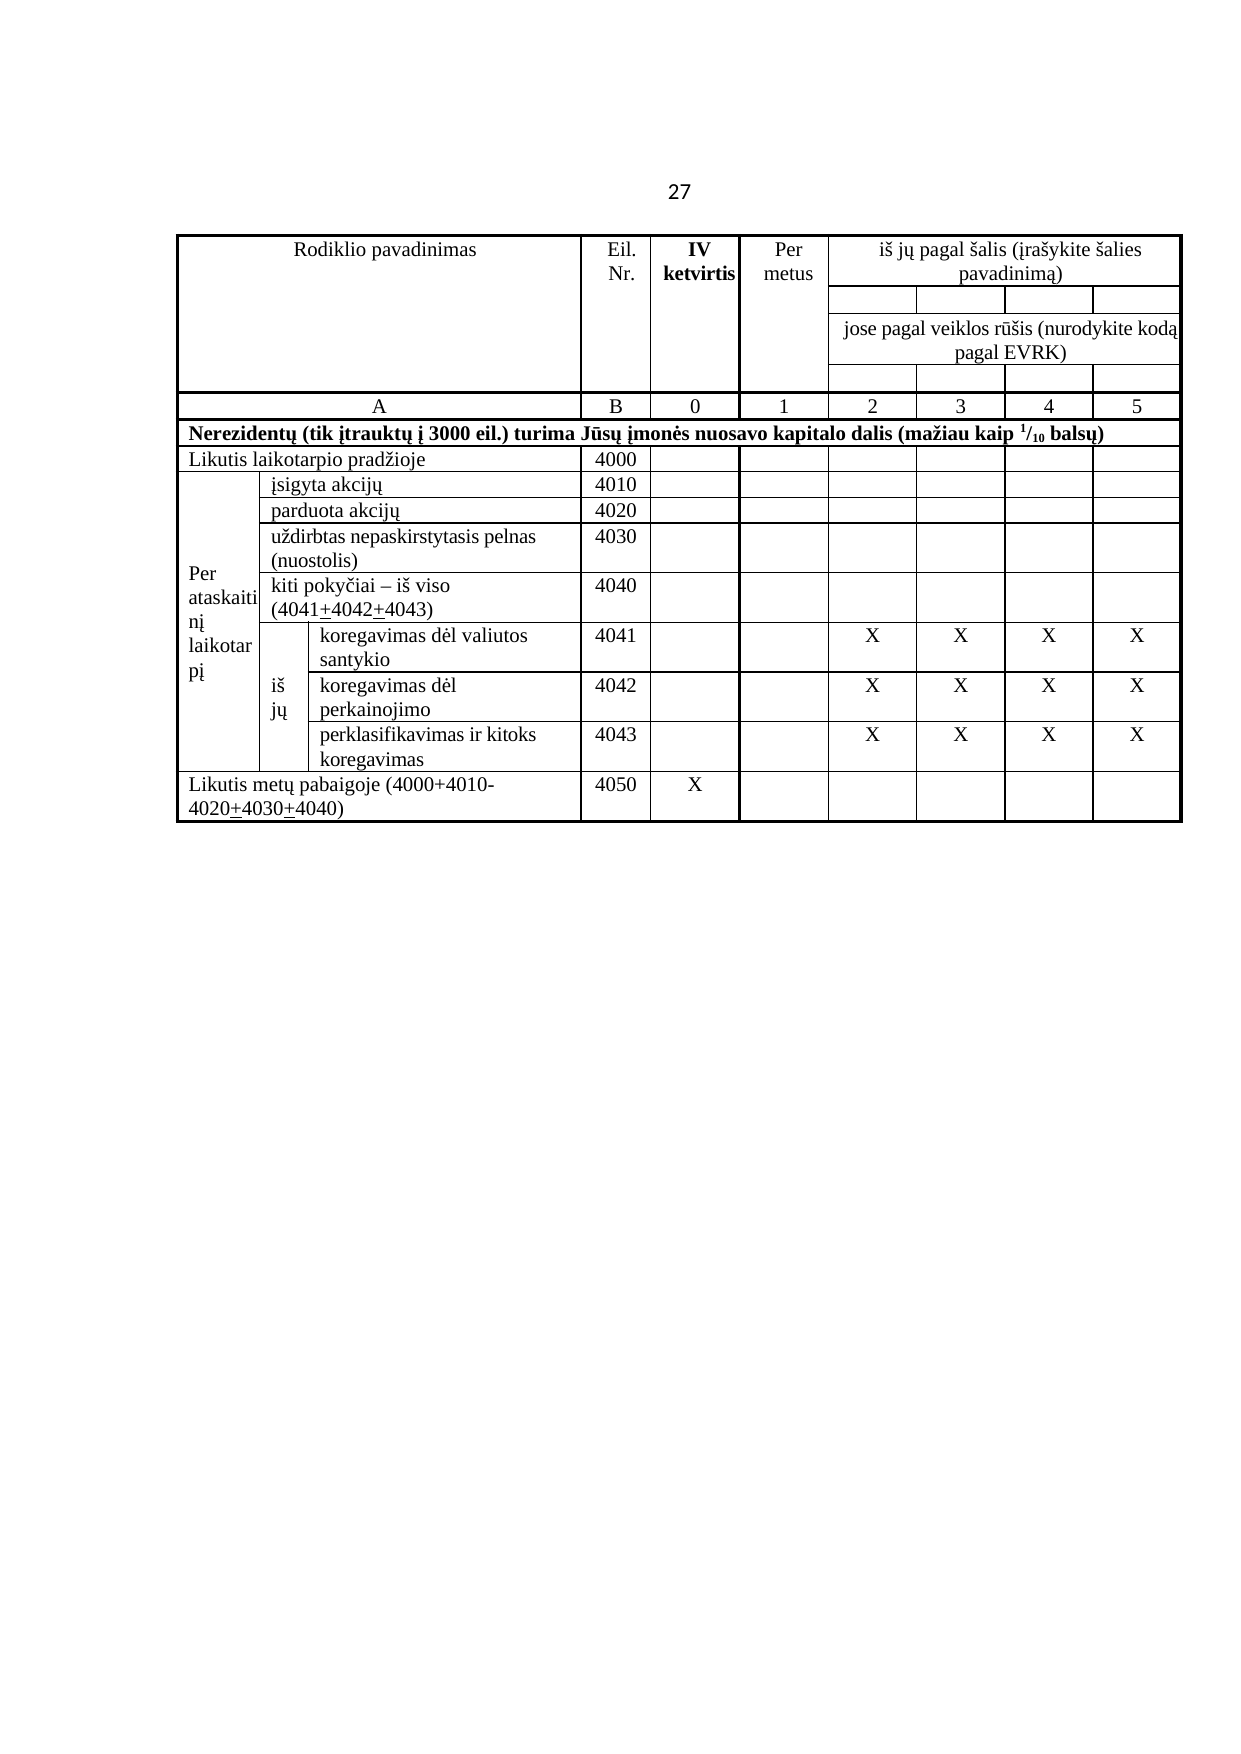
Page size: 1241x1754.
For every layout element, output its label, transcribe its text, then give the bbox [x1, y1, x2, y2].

table_cell [1006, 772, 1092, 820]
table_cell uždirbtas nepaskirstytasis pelnas (nuostolis) [260, 524, 580, 572]
table_cell X [917, 722, 1004, 771]
table_cell X [1094, 722, 1179, 771]
table_cell [651, 447, 738, 471]
table_cell [917, 498, 1004, 522]
table_cell [829, 472, 916, 496]
table_cell 4000 [582, 447, 650, 471]
table_cell [1006, 447, 1092, 471]
table_cell [741, 524, 828, 572]
table_cell 4040 [582, 573, 650, 621]
table_header iš jų pagal šalis (įrašykite šalies pavadinimą) [829, 237, 1179, 285]
table_cell [917, 772, 1004, 820]
table_cell [829, 287, 916, 312]
table_cell [1006, 287, 1092, 312]
table_cell [651, 524, 738, 572]
table_cell iš jų [260, 623, 308, 771]
table_cell įsigyta akcijų [260, 472, 580, 496]
table_cell [1006, 524, 1092, 572]
table_cell X [651, 772, 738, 820]
table_cell 5 [1094, 394, 1179, 418]
table_cell [651, 573, 738, 621]
table_cell Likutis metų pabaigoje (4000+4010-4020+4030+4040) [179, 772, 580, 820]
table_cell [917, 287, 1004, 312]
table_cell 4050 [582, 772, 650, 820]
table_cell [917, 447, 1004, 471]
table_cell X [917, 673, 1004, 721]
table_cell 1 [741, 394, 828, 418]
table_cell perklasifikavimas ir kitoks koregavimas [309, 722, 580, 771]
table_cell jose pagal veiklos rūšis (nurodykite kodą pagal EVRK) [829, 314, 1179, 364]
table_cell 3 [917, 394, 1004, 418]
table_cell X [1006, 623, 1092, 671]
table_cell kiti pokyčiai – iš viso (4041+4042+4043) [260, 573, 580, 621]
table_cell 4041 [582, 623, 650, 671]
table_header Per metus [741, 237, 828, 391]
table_cell X [829, 673, 916, 721]
table_cell [1006, 573, 1092, 621]
table_cell [651, 498, 738, 522]
table_cell Likutis laikotarpio pradžioje [179, 447, 580, 471]
table_cell [741, 722, 828, 771]
table_cell [1094, 573, 1179, 621]
table_cell [829, 772, 916, 820]
table_cell Per ataskaitinį laikotarpį [179, 472, 259, 771]
table_cell 4020 [582, 498, 650, 522]
table_cell [651, 472, 738, 496]
table_cell [829, 365, 916, 391]
table_cell X [1006, 673, 1092, 721]
table_cell nerezidentų (tik įtrauktų į 3000 eil.) turima Jūsų įmonės nuosavo kapitalo dalis (mažiau kaip 1/10 balsų) [179, 421, 1179, 445]
table_cell X [829, 623, 916, 671]
table_cell [829, 524, 916, 572]
table_cell [651, 722, 738, 771]
table_header Eil. Nr. [582, 237, 650, 391]
table_cell [1006, 498, 1092, 522]
table_cell 4010 [582, 472, 650, 496]
table_cell koregavimas dėl valiutos santykio [309, 623, 580, 671]
table_cell [741, 447, 828, 471]
table_cell [1094, 287, 1179, 312]
table_cell B [582, 394, 650, 418]
table_cell 4042 [582, 673, 650, 721]
table_cell [1094, 472, 1179, 496]
table_cell 4 [1006, 394, 1092, 418]
table_cell [1006, 365, 1092, 391]
table_header IV ketvirtis [651, 237, 738, 391]
table_cell X [1094, 673, 1179, 721]
table_cell [651, 673, 738, 721]
table_cell [1094, 365, 1179, 391]
table_cell [829, 573, 916, 621]
table_cell X [829, 722, 916, 771]
table_cell 4043 [582, 722, 650, 771]
table_cell [917, 524, 1004, 572]
table_cell 2 [829, 394, 916, 418]
table_cell [917, 365, 1004, 391]
table_cell [1094, 447, 1179, 471]
table_cell parduota akcijų [260, 498, 580, 522]
table_header Rodiklio pavadinimas [179, 237, 580, 391]
table_cell [741, 673, 828, 721]
table_cell X [1006, 722, 1092, 771]
table_cell [917, 573, 1004, 621]
table_cell [1094, 524, 1179, 572]
table_cell [1094, 772, 1179, 820]
table_cell [741, 623, 828, 671]
table_cell [829, 498, 916, 522]
table_cell [741, 498, 828, 522]
table_cell [651, 623, 738, 671]
table_cell [741, 573, 828, 621]
table_cell [741, 772, 828, 820]
table_cell [829, 447, 916, 471]
table_cell 4030 [582, 524, 650, 572]
table_cell koregavimas dėl perkainojimo [309, 673, 580, 721]
table_cell X [1094, 623, 1179, 671]
table_cell 0 [651, 394, 738, 418]
table_cell [1094, 498, 1179, 522]
table_cell [741, 472, 828, 496]
table_cell X [917, 623, 1004, 671]
table_cell [1006, 472, 1092, 496]
table_cell A [179, 394, 580, 418]
table_cell [917, 472, 1004, 496]
